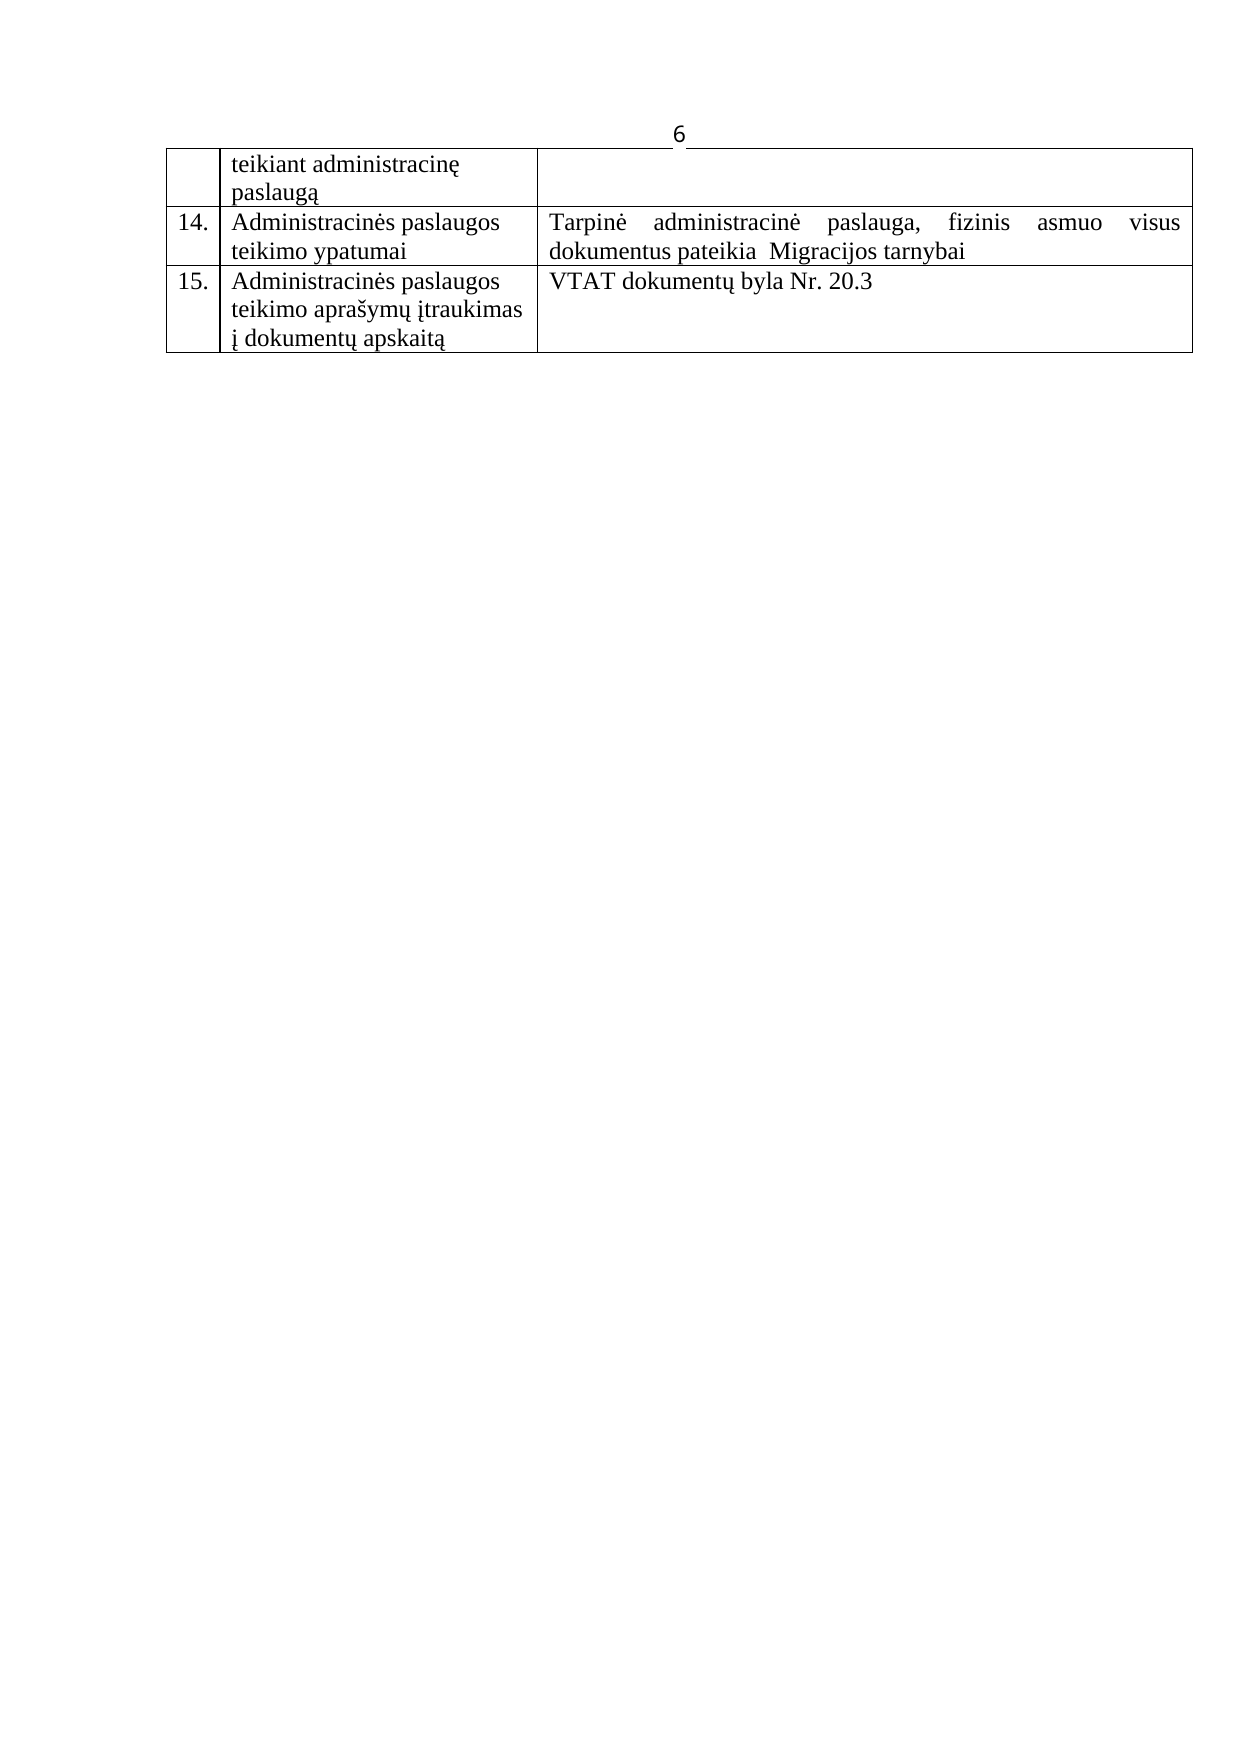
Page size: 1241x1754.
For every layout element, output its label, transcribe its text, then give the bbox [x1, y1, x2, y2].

table_cell Tarpinė administracinė paslauga, fizinis asmuo visus dokumentus pateikia Migracijos tarnybai [538, 207, 1192, 265]
table_cell 14. [167, 207, 219, 265]
table_cell 15. [167, 266, 219, 352]
table_cell [538, 149, 1192, 206]
table_cell [167, 149, 219, 206]
table_cell VTAT dokumentų byla Nr. 20.3 [538, 266, 1192, 352]
table_cell Administracinės paslaugos teikimo ypatumai [221, 207, 537, 265]
table_cell Administracinės paslaugos teikimo aprašymų įtraukimas į dokumentų apskaitą [221, 266, 537, 352]
table_cell teikiant administracinę paslaugą [221, 149, 537, 206]
